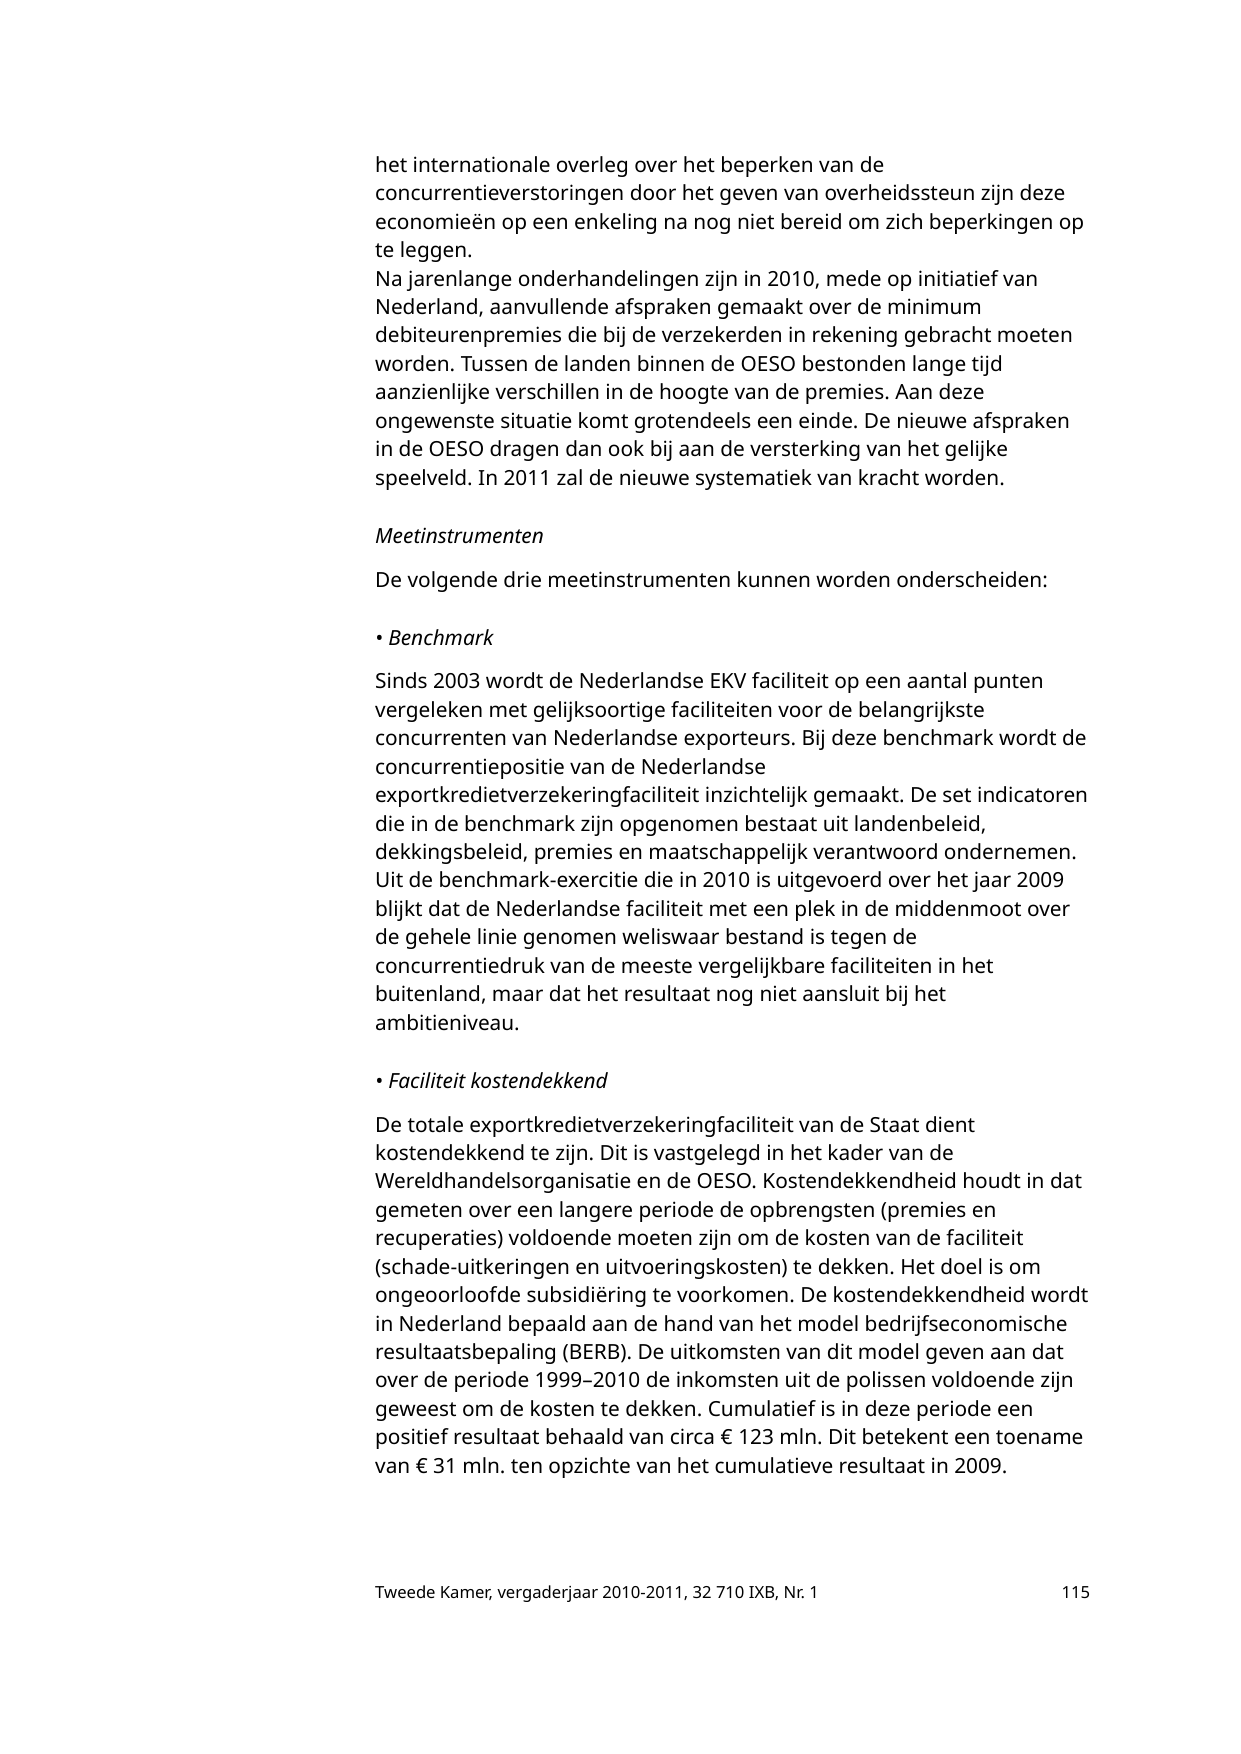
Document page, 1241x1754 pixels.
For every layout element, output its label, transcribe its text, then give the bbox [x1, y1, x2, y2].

text het internationale overleg over het beperken van de concurrentieverstoringen door het geven van overheidssteun zijn deze economieën op een enkeling na nog niet bereid om zich beperkingen op te leggen. [375, 150, 1090, 264]
text De volgende drie meetinstrumenten kunnen worden onderscheiden: [375, 565, 1090, 593]
text Na jarenlange onderhandelingen zijn in 2010, mede op initiatief van Nederland, aanvullende afspraken gemaakt over de minimum debiteurenpremies die bij de verzekerden in rekening gebracht moeten worden. Tussen de landen binnen de OESO bestonden lange tijd aanzienlijke verschillen in de hoogte van de premies. Aan deze ongewenste situatie komt grotendeels een einde. De nieuwe afspraken in de OESO dragen dan ook bij aan de versterking van het gelijke speelveld. In 2011 zal de nieuwe systematiek van kracht worden. [375, 264, 1090, 491]
text • Benchmark [375, 623, 1090, 652]
text • Faciliteit kostendekkend [375, 1066, 1090, 1095]
text De totale exportkredietverzekeringfaciliteit van de Staat dient kostendekkend te zijn. Dit is vastgelegd in het kader van de Wereldhandelsorganisatie en de OESO. Kostendekkendheid houdt in dat gemeten over een langere periode de opbrengsten (premies en recuperaties) voldoende moeten zijn om de kosten van de faciliteit (schade-uitkeringen en uitvoeringskosten) te dekken. Het doel is om ongeoorloofde subsidiëring te voorkomen. De kostendekkendheid wordt in Nederland bepaald aan de hand van het model bedrijfseconomische resultaatsbepaling (BERB). De uitkomsten van dit model geven aan dat over de periode 1999–2010 de inkomsten uit de polissen voldoende zijn geweest om de kosten te dekken. Cumulatief is in deze periode een positief resultaat behaald van circa € 123 mln. Dit betekent een toename van € 31 mln. ten opzichte van het cumulatieve resultaat in 2009. [375, 1110, 1090, 1479]
text Sinds 2003 wordt de Nederlandse EKV faciliteit op een aantal punten vergeleken met gelijksoortige faciliteiten voor de belangrijkste concurrenten van Nederlandse exporteurs. Bij deze benchmark wordt de concurrentiepositie van de Nederlandse exportkredietverzekeringfaciliteit inzichtelijk gemaakt. De set indicatoren die in de benchmark zijn opgenomen bestaat uit landenbeleid, dekkingsbeleid, premies en maatschappelijk verantwoord ondernemen. Uit de benchmark-exercitie die in 2010 is uitgevoerd over het jaar 2009 blijkt dat de Nederlandse faciliteit met een plek in de middenmoot over de gehele linie genomen weliswaar bestand is tegen de concurrentiedruk van de meeste vergelijkbare faciliteiten in het buitenland, maar dat het resultaat nog niet aansluit bij het ambitieniveau. [375, 667, 1090, 1036]
text Meetinstrumenten [375, 521, 1090, 550]
